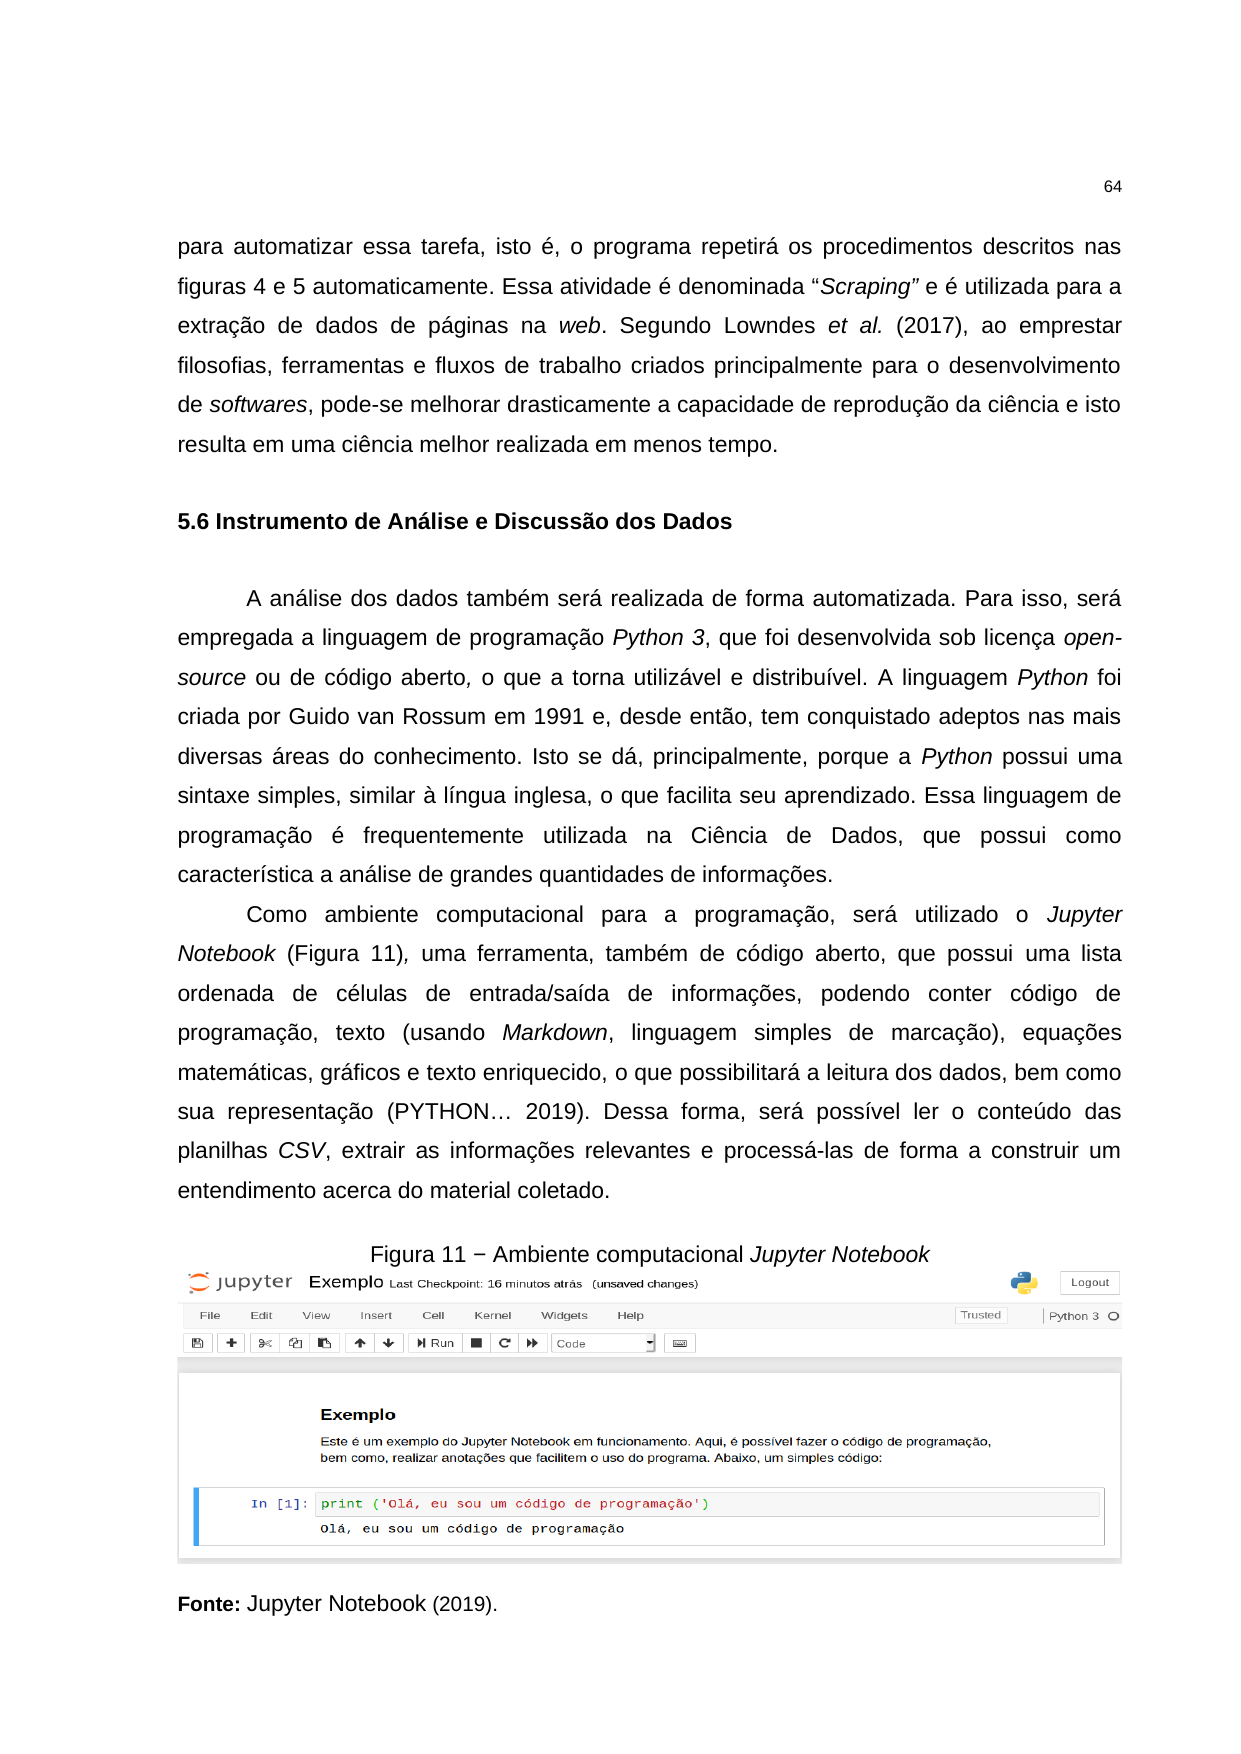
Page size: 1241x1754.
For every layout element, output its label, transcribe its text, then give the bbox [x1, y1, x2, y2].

text [177, 1216, 1122, 1241]
text para automatizar essa tarefa, isto é, o programa repetirá os procedimentos descritos nas figuras 4 e 5 automaticamente. Essa atividade é denominada “Scraping” e é utilizada para a extração de dados de páginas na web. Segundo Lowndes et al. (2017), ao emprestar filosofias, ferramentas e fluxos de trabalho criados principalmente para o desenvolvimento de softwares, pode-se melhorar drasticamente a capacidade de reprodução da ciência e isto resulta em uma ciência melhor realizada em menos tempo. [177, 233, 1122, 457]
text Figura 11 − Ambiente computacional Jupyter Notebook [177, 1241, 1122, 1269]
picture [177, 1269, 1123, 1564]
text A análise dos dados também será realizada de forma automatizada. Para isso, será empregada a linguagem de programação Python 3, que foi desenvolvida sob licença open-source ou de código aberto, o que a torna utilizável e distribuível. A linguagem Python foi criada por Guido van Rossum em 1991 e, desde então, tem conquistado adeptos nas mais diversas áreas do conhecimento. Isto se dá, principalmente, porque a Python possui uma sintaxe simples, similar à língua inglesa, o que facilita seu aprendizado. Essa linguagem de programação é frequentemente utilizada na Ciência de Dados, que possui como característica a análise de grandes quantidades de informações. [177, 585, 1122, 887]
text Fonte: Jupyter Notebook (2019). [177, 1590, 1122, 1616]
subtitle 5.6 Instrumento de Análise e Discussão dos Dados [177, 508, 1122, 534]
text [177, 1564, 1122, 1590]
text Como ambiente computacional para a programação, será utilizado o Jupyter Notebook (Figura 11), uma ferramenta, também de código aberto, que possui uma lista ordenada de células de entrada/saída de informações, podendo conter código de programação, texto (usando Markdown, linguagem simples de marcação), equações matemáticas, gráficos e texto enriquecido, o que possibilitará a leitura dos dados, bem como sua representação (PYTHON… 2019). Dessa forma, será possível ler o conteúdo das planilhas CSV, extrair as informações relevantes e processá-las de forma a construir um entendimento acerca do material coletado. [177, 901, 1122, 1203]
